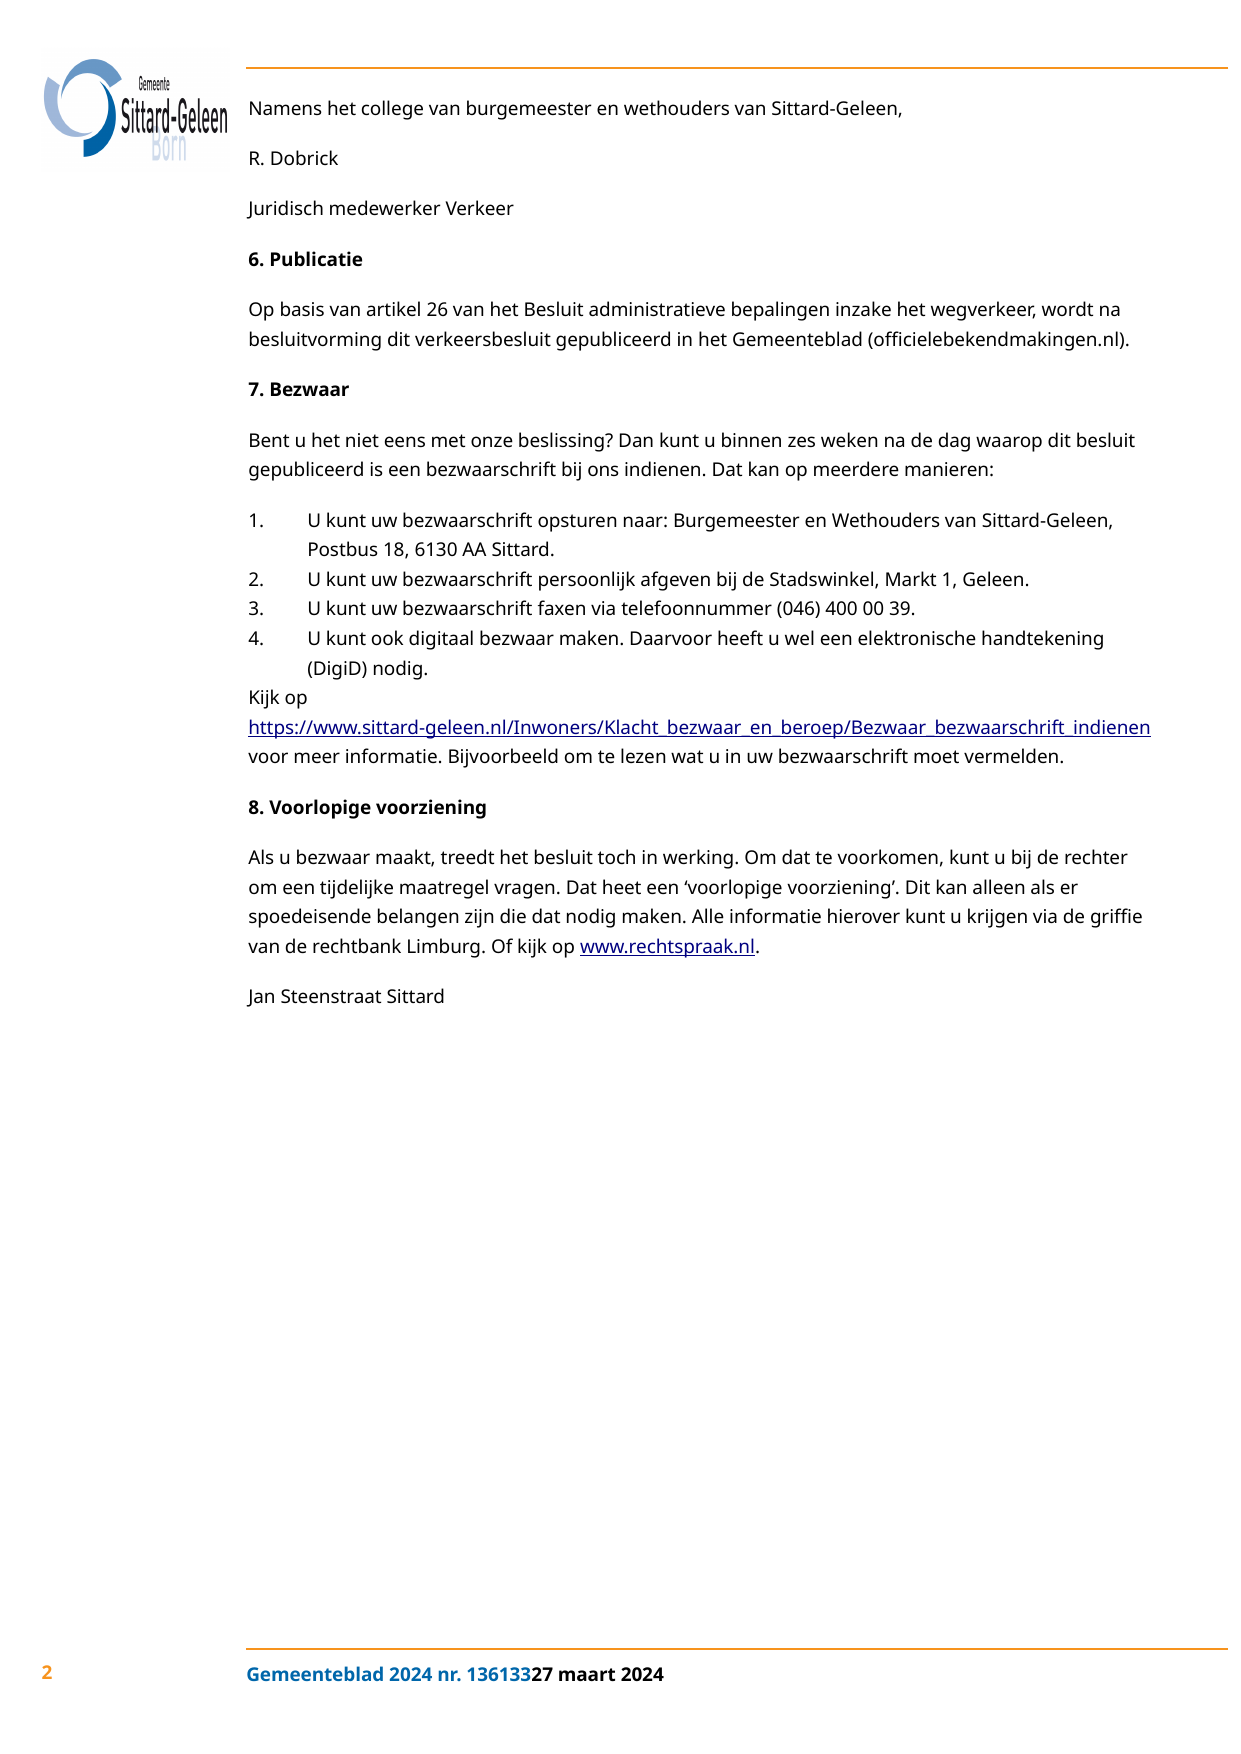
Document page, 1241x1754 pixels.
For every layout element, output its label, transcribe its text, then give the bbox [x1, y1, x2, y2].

text 6. Publicatie [248, 246, 1152, 272]
picture [41, 47, 231, 172]
text Kijk op https://www.sittard-geleen.nl/Inwoners/Klacht_bezwaar_en_beroep/Bezwaar_bezwaarschrift_indienen voor meer informatie. Bijvoorbeeld om te lezen wat u in uw bezwaarschrift moet vermelden. [248, 684, 1152, 769]
list U kunt uw bezwaarschrift faxen via telefoonnummer (046) 400 00 39. [248, 596, 1152, 621]
text Op basis van artikel 26 van het Besluit administratieve bepalingen inzake het wegverkeer, wordt na besluitvorming dit verkeersbesluit gepubliceerd in het Gemeenteblad (officielebekendmakingen.nl). [248, 296, 1152, 352]
text Jan Steenstraat Sittard [248, 983, 1152, 1009]
text R. Dobrick [248, 145, 1152, 171]
text Juridisch medewerker Verkeer [248, 196, 1152, 221]
list U kunt uw bezwaarschrift persoonlijk afgeven bij de Stadswinkel, Markt 1, Geleen. [248, 566, 1152, 592]
text 8. Voorlopige voorziening [248, 794, 1152, 820]
list U kunt ook digitaal bezwaar maken. Daarvoor heeft u wel een elektronische handtekening (DigiD) nodig. [248, 625, 1152, 681]
text Bent u het niet eens met onze beslissing? Dan kunt u binnen zes weken na de dag waarop dit besluit gepubliceerd is een bezwaarschrift bij ons indienen. Dat kan op meerdere manieren: [248, 427, 1152, 482]
text Als u bezwaar maakt, treedt het besluit toch in werking. Om dat te voorkomen, kunt u bij de rechter om een tijdelijke maatregel vragen. Dat heet een ‘voorlopige voorziening’. Dit kan alleen als er spoedeisende belangen zijn die dat nodig maken. Alle informatie hierover kunt u krijgen via de griffie van de rechtbank Limburg. Of kijk op www.rechtspraak.nl. [248, 844, 1152, 959]
text Namens het college van burgemeester en wethouders van Sittard-Geleen, [248, 95, 1152, 121]
text 7. Bezwaar [248, 376, 1152, 402]
list U kunt uw bezwaarschrift opsturen naar: Burgemeester en Wethouders van Sittard-Geleen, Postbus 18, 6130 AA Sittard. [248, 507, 1152, 562]
